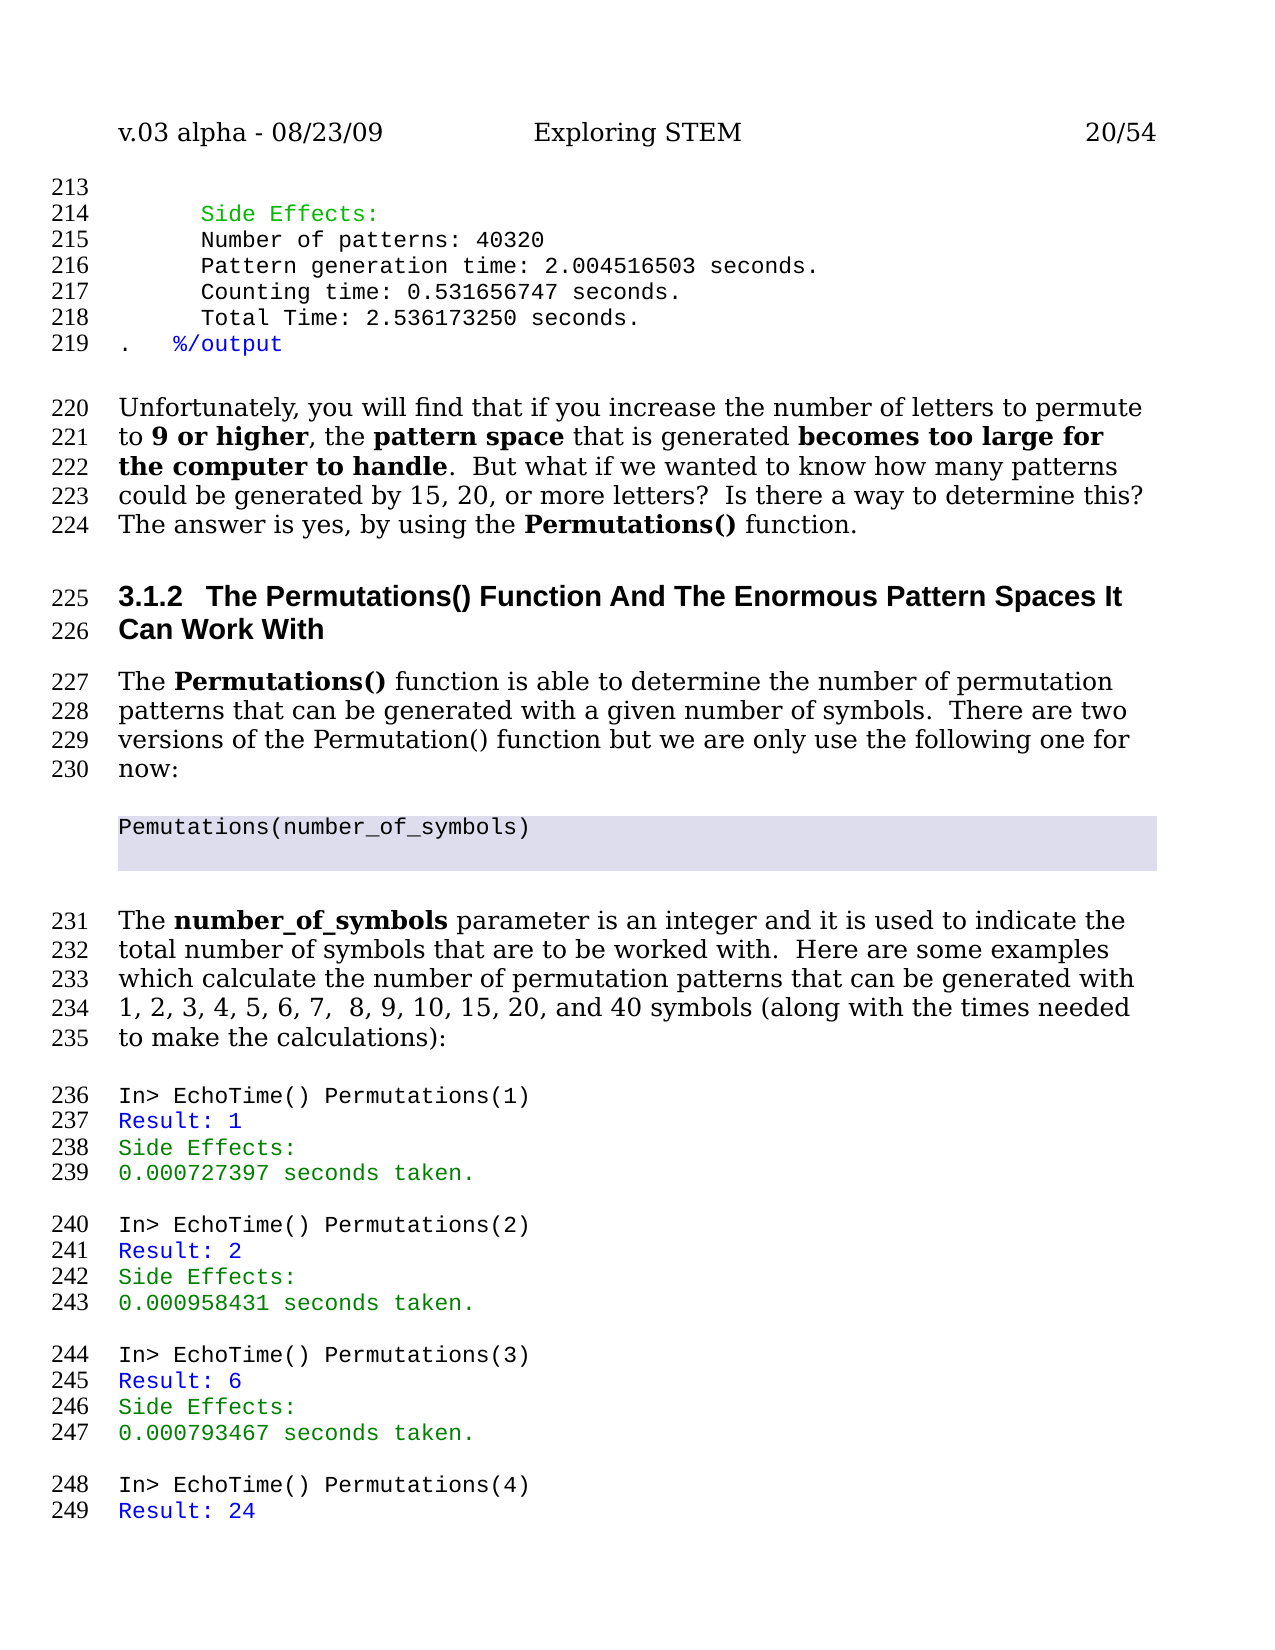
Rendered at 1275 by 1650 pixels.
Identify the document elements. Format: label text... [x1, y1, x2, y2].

text Total Time: 2.536173250 seconds. [118, 306, 1157, 332]
text The Permutations() function is able to determine the number of permutation patterns that can be generated with a given number of symbols. There are two versions of the Permutation() function but we are only use the following one for now: [118, 667, 1157, 784]
text 0.000727397 seconds taken. [118, 1162, 1157, 1188]
text Side Effects: [118, 1395, 1157, 1421]
text In> EchoTime() Permutations(1) [118, 1084, 1157, 1110]
text 0.000958431 seconds taken. [118, 1291, 1157, 1317]
text Unfortunately, you will find that if you increase the number of letters to permute to 9 or higher, the pattern space that is generated becomes too large for the computer to handle. But what if we wanted to know how many patterns could be generated by 15, 20, or more letters? Is there a way to determine this? The answer is yes, by using the Permutations() function. [118, 393, 1157, 540]
text . %/output [118, 332, 1157, 358]
text Side Effects: [118, 1266, 1157, 1291]
text Result: 6 [118, 1369, 1157, 1395]
text Result: 1 [118, 1110, 1157, 1136]
text Counting time: 0.531656747 seconds. [118, 281, 1157, 306]
text In> EchoTime() Permutations(2) [118, 1214, 1157, 1239]
text Pattern generation time: 2.004516503 seconds. [118, 254, 1157, 281]
text Result: 2 [118, 1239, 1157, 1266]
text Side Effects: [118, 1136, 1157, 1162]
text Number of patterns: 40320 [118, 229, 1157, 254]
text In> EchoTime() Permutations(4) [118, 1473, 1157, 1499]
text Result: 24 [118, 1499, 1157, 1525]
text Side Effects: [118, 203, 1157, 229]
table_header Pemutations(number_of_symbols) [118, 816, 1157, 871]
text In> EchoTime() Permutations(3) [118, 1343, 1157, 1369]
subtitle The Permutations() Function And The Enormous Pattern Spaces It Can Work With [118, 579, 1157, 646]
text 0.000793467 seconds taken. [118, 1421, 1157, 1447]
text The number_of_symbols parameter is an integer and it is used to indicate the total number of symbols that are to be worked with. Here are some examples which calculate the number of permutation patterns that can be generated with 1, 2, 3, 4, 5, 6, 7, 8, 9, 10, 15, 20, and 40 symbols (along with the times needed to make the calculations): [118, 906, 1157, 1052]
